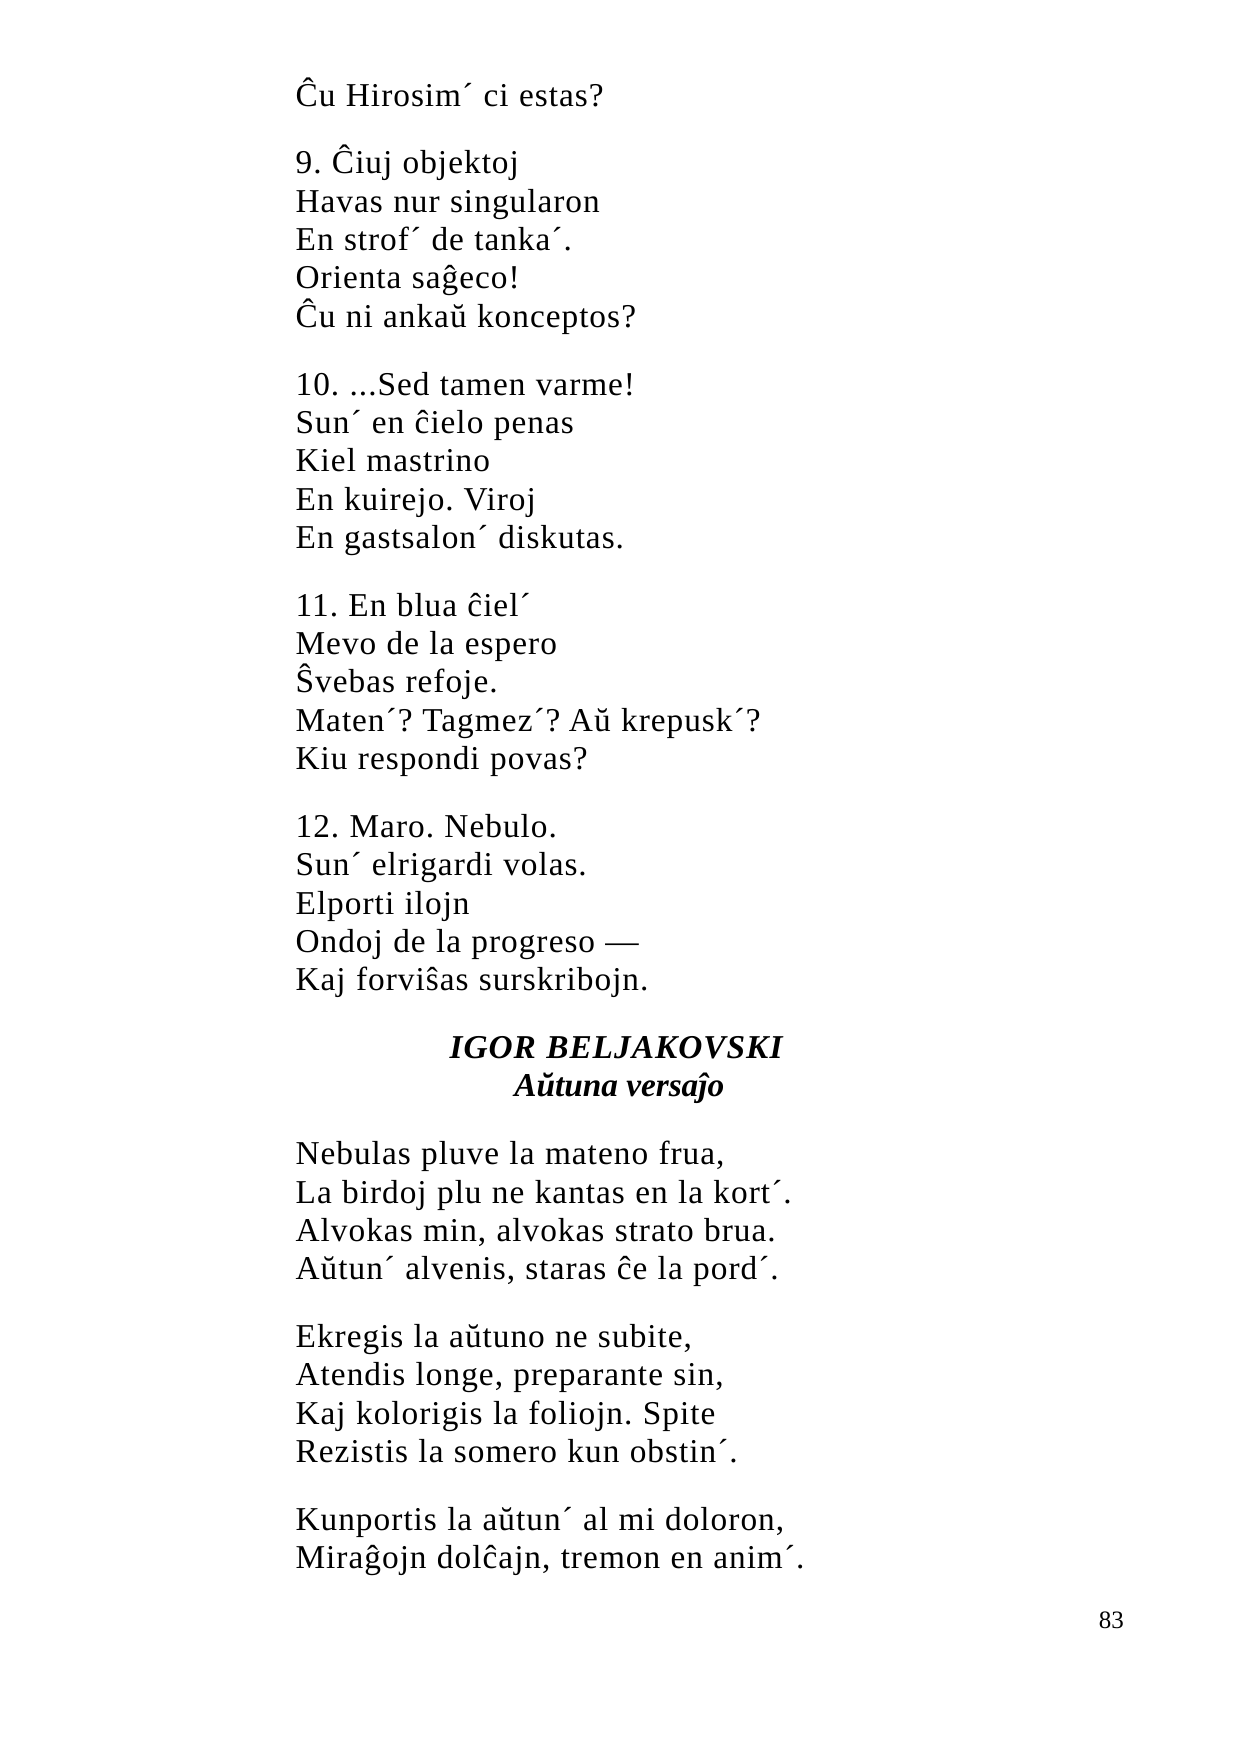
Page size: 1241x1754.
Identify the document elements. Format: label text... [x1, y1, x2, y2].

text Aŭtun´ alvenis, staras ĉe la pord´. [118, 1248, 1123, 1287]
text Ĉu ni ankaŭ konceptos? [118, 296, 1123, 334]
text 9. Ĉiuj objektoj [118, 143, 1123, 181]
text En gastsalon´ diskutas. [118, 517, 1123, 556]
text 11. En blua ĉiel´ [118, 585, 1123, 623]
text IGOR BELJAKOVSKI [118, 1027, 1123, 1066]
text Rezistis la somero kun obstin´. [118, 1431, 1123, 1470]
text Miraĝojn dolĉajn, tremon en anim´. [118, 1537, 1123, 1576]
text Kiu respondi povas? [118, 738, 1123, 777]
text La birdoj plu ne kantas en la kort´. [118, 1172, 1123, 1210]
text Aŭtuna versaĵo [118, 1066, 1123, 1104]
text 12. Maro. Nebulo. [118, 806, 1123, 844]
text Kunportis la aŭtun´ al mi doloron, [118, 1499, 1123, 1537]
text Kaj kolorigis la foliojn. Spite [118, 1393, 1123, 1431]
text Kaj forviŝas surskribojn. [118, 959, 1123, 998]
text Mevo de la espero [118, 623, 1123, 662]
text Sun´ elrigardi volas. [118, 844, 1123, 883]
text Nebulas pluve la mateno frua, [118, 1133, 1123, 1172]
text Sun´ en ĉielo penas [118, 402, 1123, 441]
text En strof´ de tanka´. [118, 219, 1123, 258]
text Orienta saĝeco! [118, 258, 1123, 296]
text Elporti ilojn [118, 883, 1123, 921]
text Atendis longe, preparante sin, [118, 1355, 1123, 1393]
text Ŝvebas refoje. [118, 662, 1123, 700]
text Maten´? Tagmez´? Aŭ krepusk´? [118, 700, 1123, 738]
text Havas nur singularon [118, 181, 1123, 219]
text Ekregis la aŭtuno ne subite, [118, 1316, 1123, 1355]
text Alvokas min, alvokas strato brua. [118, 1210, 1123, 1248]
text 10. ...Sed tamen varme! [118, 364, 1123, 402]
text Ĉu Hirosim´ ci estas? [118, 75, 1123, 113]
text En kuirejo. Viroj [118, 479, 1123, 517]
text Kiel mastrino [118, 441, 1123, 479]
text Ondoj de la progreso — [118, 921, 1123, 959]
